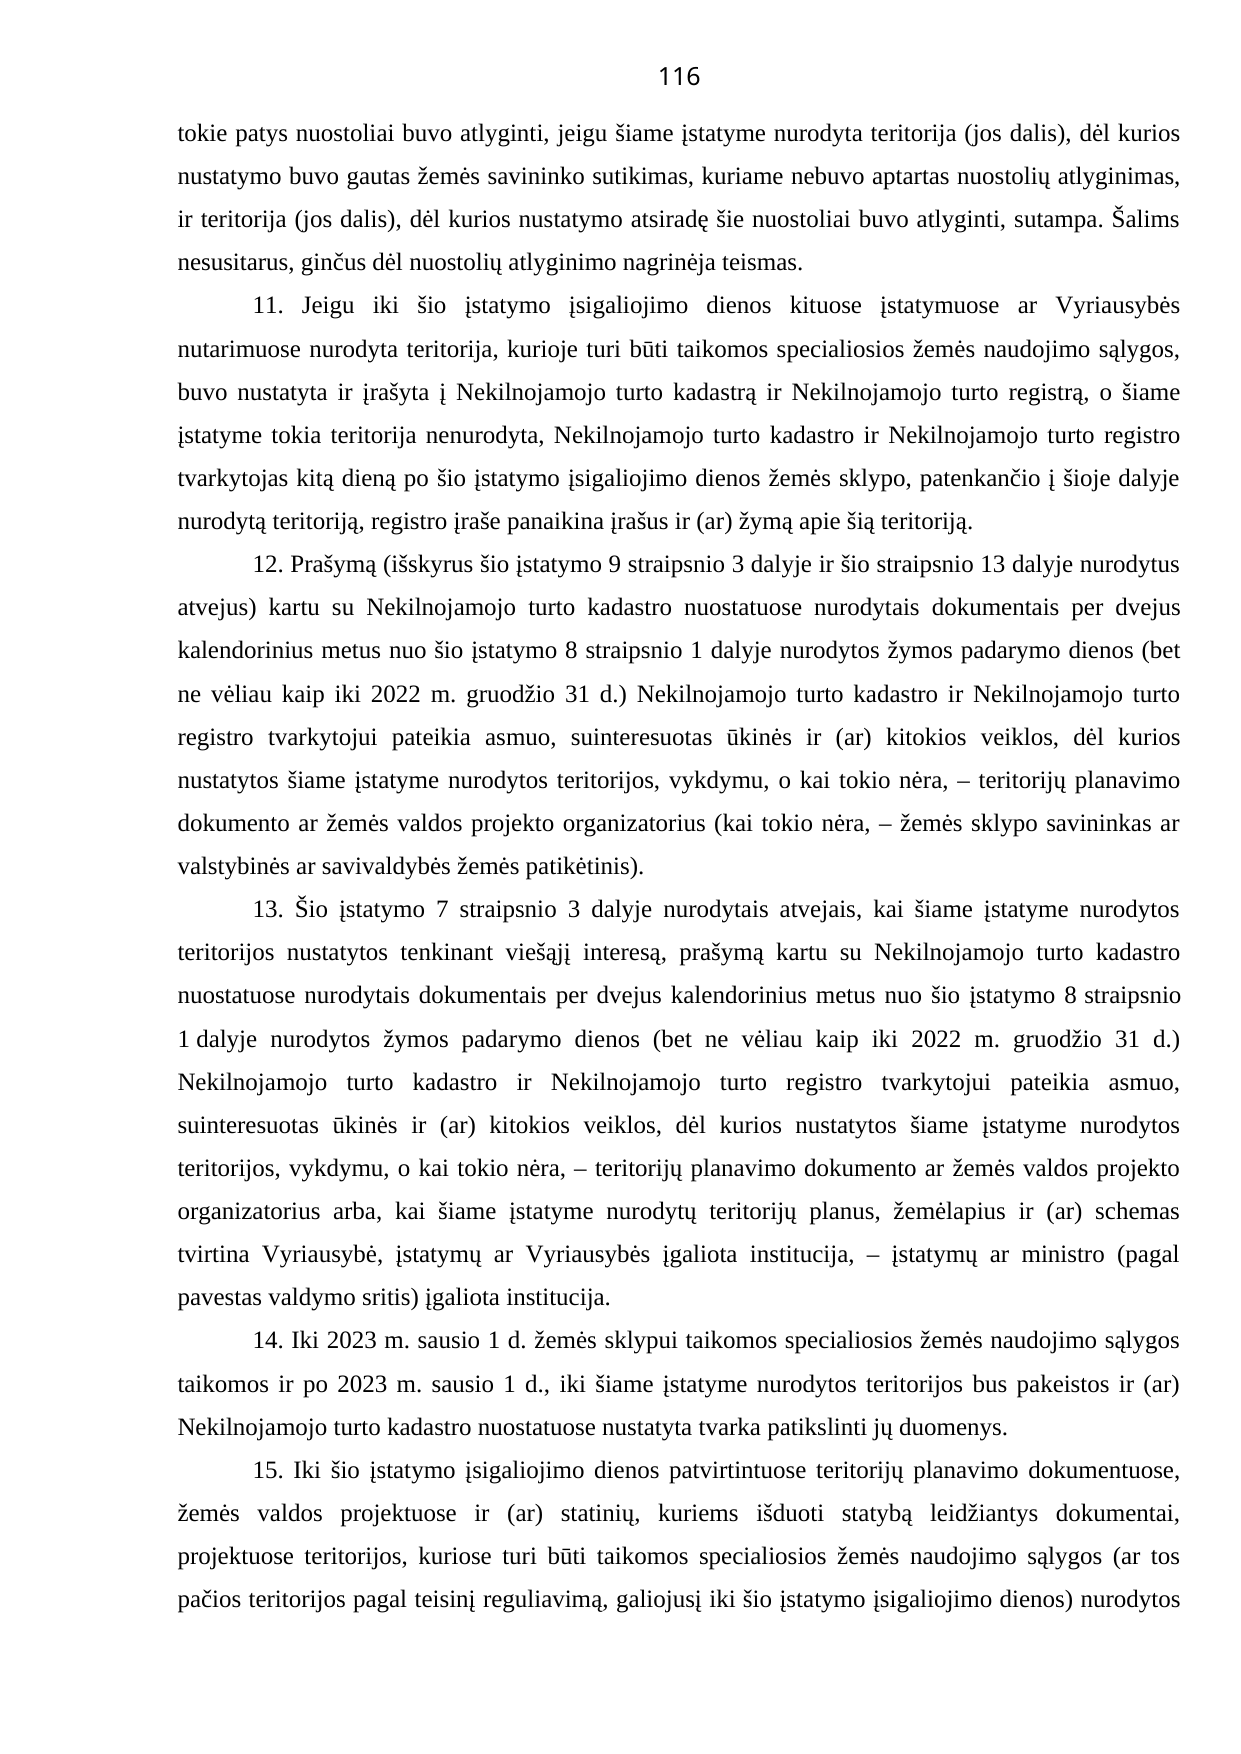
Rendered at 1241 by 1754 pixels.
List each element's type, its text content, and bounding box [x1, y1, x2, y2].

text 12. Prašymą (išskyrus šio įstatymo 9 straipsnio 3 dalyje ir šio straipsnio 13 dalyje nurodytus atvejus) kartu su Nekilnojamojo turto kadastro nuostatuose nurodytais dokumentais per dvejus kalendorinius metus nuo šio įstatymo 8 straipsnio 1 dalyje nurodytos žymos padarymo dienos (bet ne vėliau kaip iki 2022 m. gruodžio 31 d.) Nekilnojamojo turto kadastro ir Nekilnojamojo turto registro tvarkytojui pateikia asmuo, suinteresuotas ūkinės ir (ar) kitokios veiklos, dėl kurios nustatytos šiame įstatyme nurodytos teritorijos, vykdymu, o kai tokio nėra, – teritorijų planavimo dokumento ar žemės valdos projekto organizatorius (kai tokio nėra, – žemės sklypo savininkas ar valstybinės ar savivaldybės žemės patikėtinis). [177, 549, 1181, 880]
text 11. Jeigu iki šio įstatymo įsigaliojimo dienos kituose įstatymuose ar Vyriausybės nutarimuose nurodyta teritorija, kurioje turi būti taikomos specialiosios žemės naudojimo sąlygos, buvo nustatyta ir įrašyta į Nekilnojamojo turto kadastrą ir Nekilnojamojo turto registrą, o šiame įstatyme tokia teritorija nenurodyta, Nekilnojamojo turto kadastro ir Nekilnojamojo turto registro tvarkytojas kitą dieną po šio įstatymo įsigaliojimo dienos žemės sklypo, patenkančio į šioje dalyje nurodytą teritoriją, registro įraše panaikina įrašus ir (ar) žymą apie šią teritoriją. [177, 291, 1181, 535]
text 13. Šio įstatymo 7 straipsnio 3 dalyje nurodytais atvejais, kai šiame įstatyme nurodytos teritorijos nustatytos tenkinant viešąjį interesą, prašymą kartu su Nekilnojamojo turto kadastro nuostatuose nurodytais dokumentais per dvejus kalendorinius metus nuo šio įstatymo 8 straipsnio 1 dalyje nurodytos žymos padarymo dienos (bet ne vėliau kaip iki 2022 m. gruodžio 31 d.) Nekilnojamojo turto kadastro ir Nekilnojamojo turto registro tvarkytojui pateikia asmuo, suinteresuotas ūkinės ir (ar) kitokios veiklos, dėl kurios nustatytos šiame įstatyme nurodytos teritorijos, vykdymu, o kai tokio nėra, – teritorijų planavimo dokumento ar žemės valdos projekto organizatorius arba, kai šiame įstatyme nurodytų teritorijų planus, žemėlapius ir (ar) schemas tvirtina Vyriausybė, įstatymų ar Vyriausybės įgaliota institucija, – įstatymų ar ministro (pagal pavestas valdymo sritis) įgaliota institucija. [177, 894, 1181, 1311]
text 14. Iki 2023 m. sausio 1 d. žemės sklypui taikomos specialiosios žemės naudojimo sąlygos taikomos ir po 2023 m. sausio 1 d., iki šiame įstatyme nurodytos teritorijos bus pakeistos ir (ar) Nekilnojamojo turto kadastro nuostatuose nustatyta tvarka patikslinti jų duomenys. [177, 1326, 1181, 1441]
text tokie patys nuostoliai buvo atlyginti, jeigu šiame įstatyme nurodyta teritorija (jos dalis), dėl kurios nustatymo buvo gautas žemės savininko sutikimas, kuriame nebuvo aptartas nuostolių atlyginimas, ir teritorija (jos dalis), dėl kurios nustatymo atsiradę šie nuostoliai buvo atlyginti, sutampa. Šalims nesusitarus, ginčus dėl nuostolių atlyginimo nagrinėja teismas. [177, 118, 1181, 276]
text 15. Iki šio įstatymo įsigaliojimo dienos patvirtintuose teritorijų planavimo dokumentuose, žemės valdos projektuose ir (ar) statinių, kuriems išduoti statybą leidžiantys dokumentai, projektuose teritorijos, kuriose turi būti taikomos specialiosios žemės naudojimo sąlygos (ar tos pačios teritorijos pagal teisinį reguliavimą, galiojusį iki šio įstatymo įsigaliojimo dienos) nurodytos [177, 1455, 1181, 1613]
